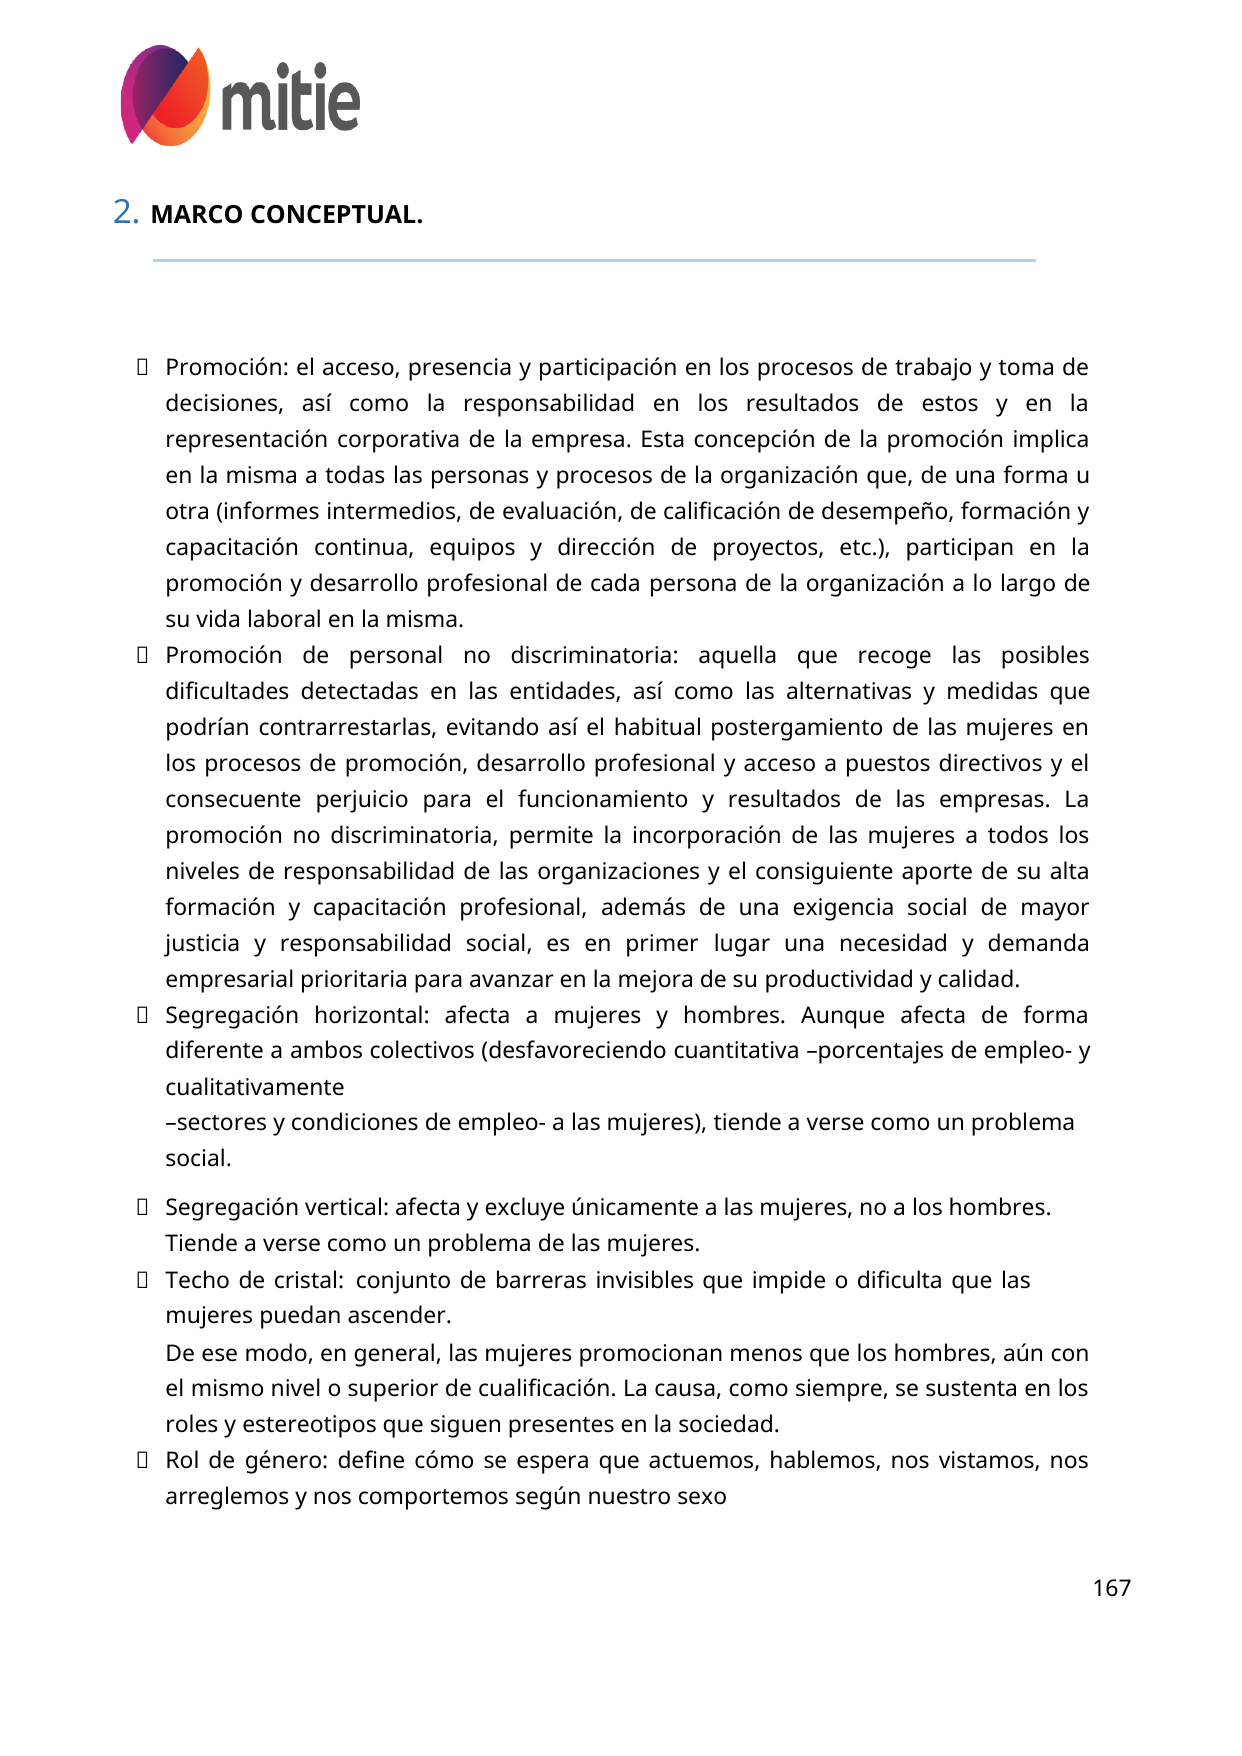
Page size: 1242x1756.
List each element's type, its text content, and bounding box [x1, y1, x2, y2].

list Segregación horizontal: afecta a mujeres y hombres. Aunque afecta de forma diferente a ambos colectivos (desfavoreciendo cuantitativa –porcentajes de empleo- y cualitativamente [135, 998, 1090, 1102]
list MARCO CONCEPTUAL. [113, 187, 1131, 233]
text De ese modo, en general, las mujeres promocionan menos que los hombres, aún con el mismo nivel o superior de cualificación. La causa, como siempre, se sustenta en los roles y estereotipos que siguen presentes en la sociedad. [165, 1336, 1090, 1439]
list Promoción: el acceso, presencia y participación en los procesos de trabajo y toma de decisiones, así como la responsabilidad en los resultados de estos y en la representación corporativa de la empresa. Esta concepción de la promoción implica en la misma a todas las personas y procesos de la organización que, de una forma u otra (informes intermedios, de evaluación, de calificación de desempeño, formación y capacitación continua, equipos y dirección de proyectos, etc.), participan en la promoción y desarrollo profesional de cada persona de la organización a lo largo de su vida laboral en la misma. [135, 351, 1090, 634]
text –sectores y condiciones de empleo- a las mujeres), tiende a verse como un problema social. [165, 1106, 1131, 1173]
list Techo de cristal: conjunto de barreras invisibles que impide o dificulta que las mujeres puedan ascender. [135, 1263, 1090, 1331]
list Rol de género: define cómo se espera que actuemos, hablemos, nos vistamos, nos arreglemos y nos comportemos según nuestro sexo [135, 1444, 1090, 1511]
list Promoción de personal no discriminatoria: aquella que recoge las posibles dificultades detectadas en las entidades, así como las alternativas y medidas que podrían contrarrestarlas, evitando así el habitual postergamiento de las mujeres en los procesos de promoción, desarrollo profesional y acceso a puestos directivos y el consecuente perjuicio para el funcionamiento y resultados de las empresas. La promoción no discriminatoria, permite la incorporación de las mujeres a todos los niveles de responsabilidad de las organizaciones y el consiguiente aporte de su alta formación y capacitación profesional, además de una exigencia social de mayor justicia y responsabilidad social, es en primer lugar una necesidad y demanda empresarial prioritaria para avanzar en la mejora de su productividad y calidad. [135, 639, 1090, 994]
list Segregación vertical: afecta y excluye únicamente a las mujeres, no a los hombres. Tiende a verse como un problema de las mujeres. [135, 1191, 1090, 1258]
